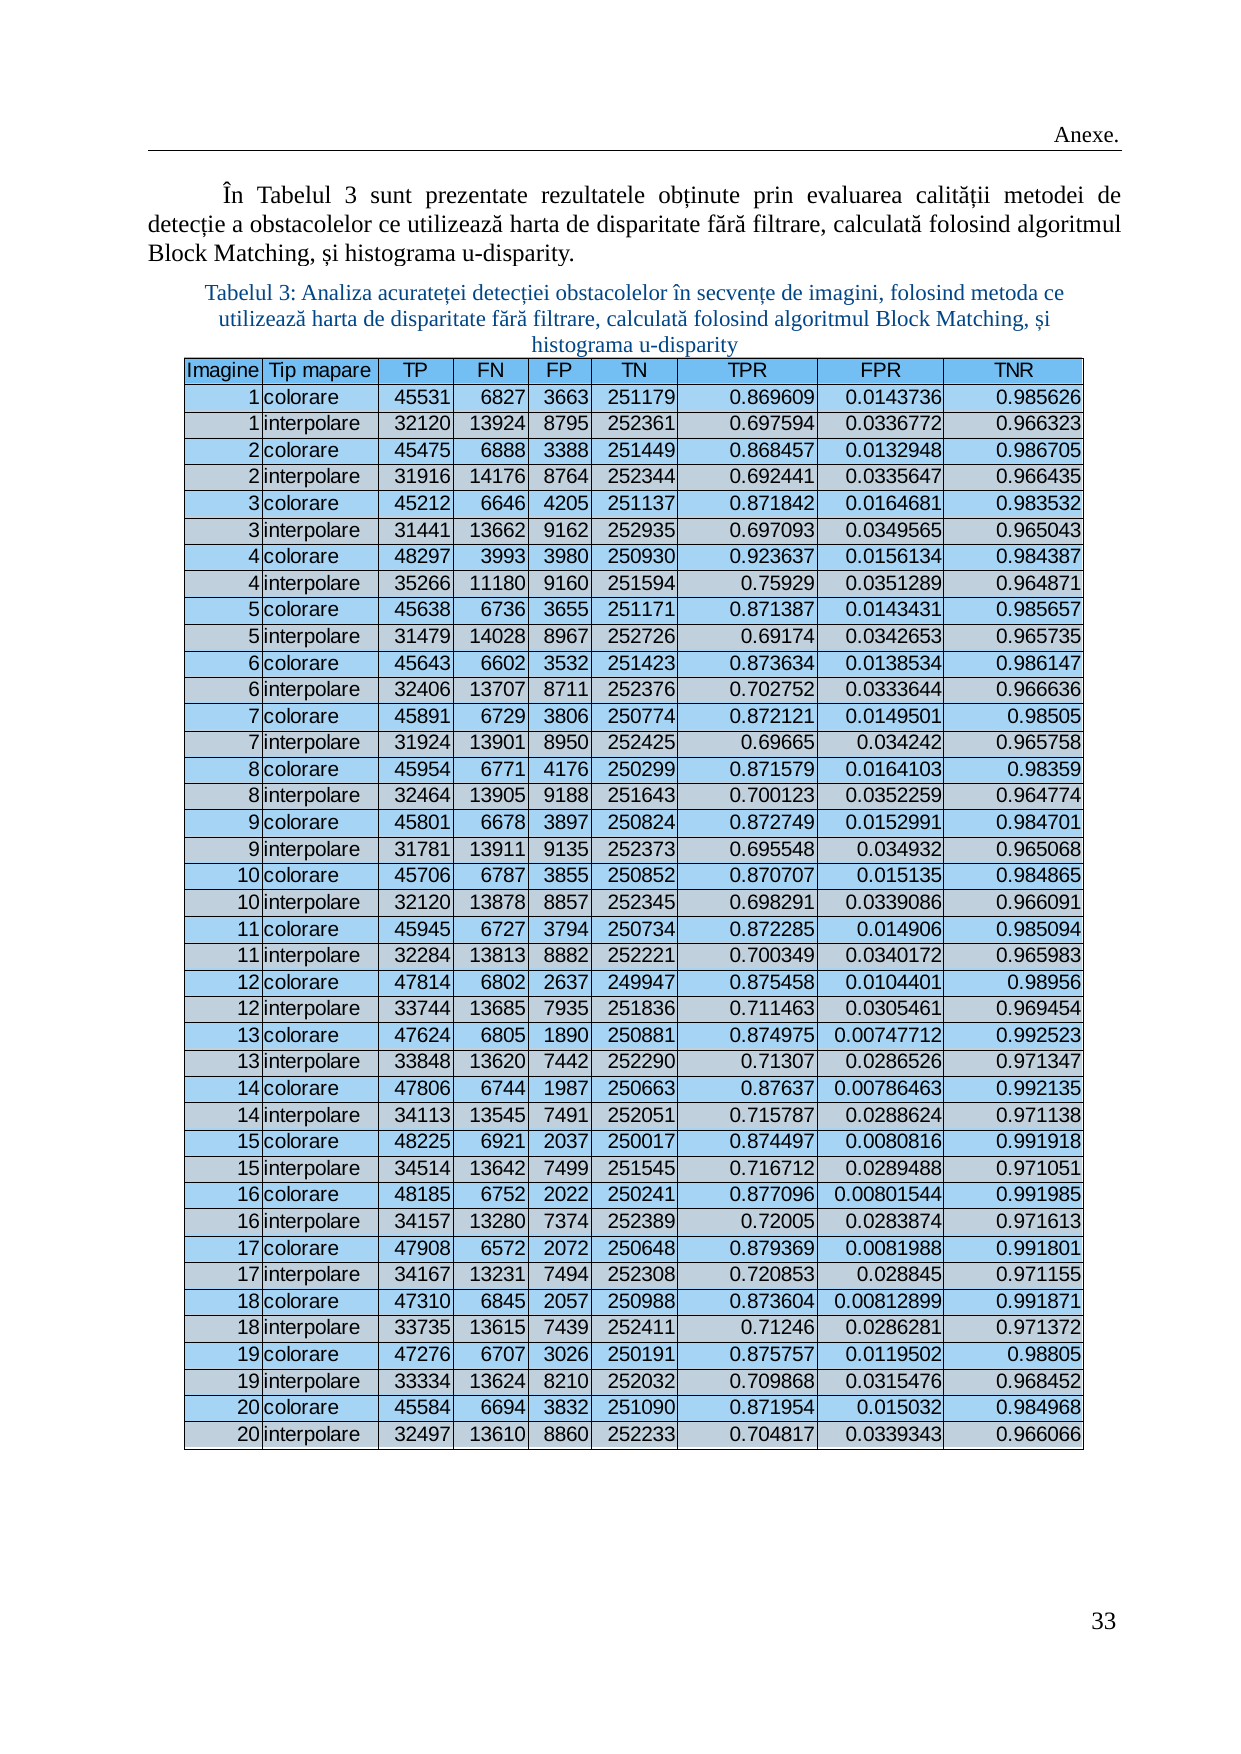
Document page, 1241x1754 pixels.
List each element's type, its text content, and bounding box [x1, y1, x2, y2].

text Tabelul 3: Analiza acurateței detecției obstacolelor în secvențe de imagini, folosind metoda ce utilizează harta de disparitate fără filtrare, calculată folosind algoritmul Block Matching, și histograma u-disparity [184, 279, 1086, 1452]
text În Tabelul 3 sunt prezentate rezultatele obținute prin evaluarea calității metodei de detecție a obstacolelor ce utilizează harta de disparitate fără filtrare, calculată folosind algoritmul Block Matching, și histograma u-disparity. [148, 180, 1122, 266]
